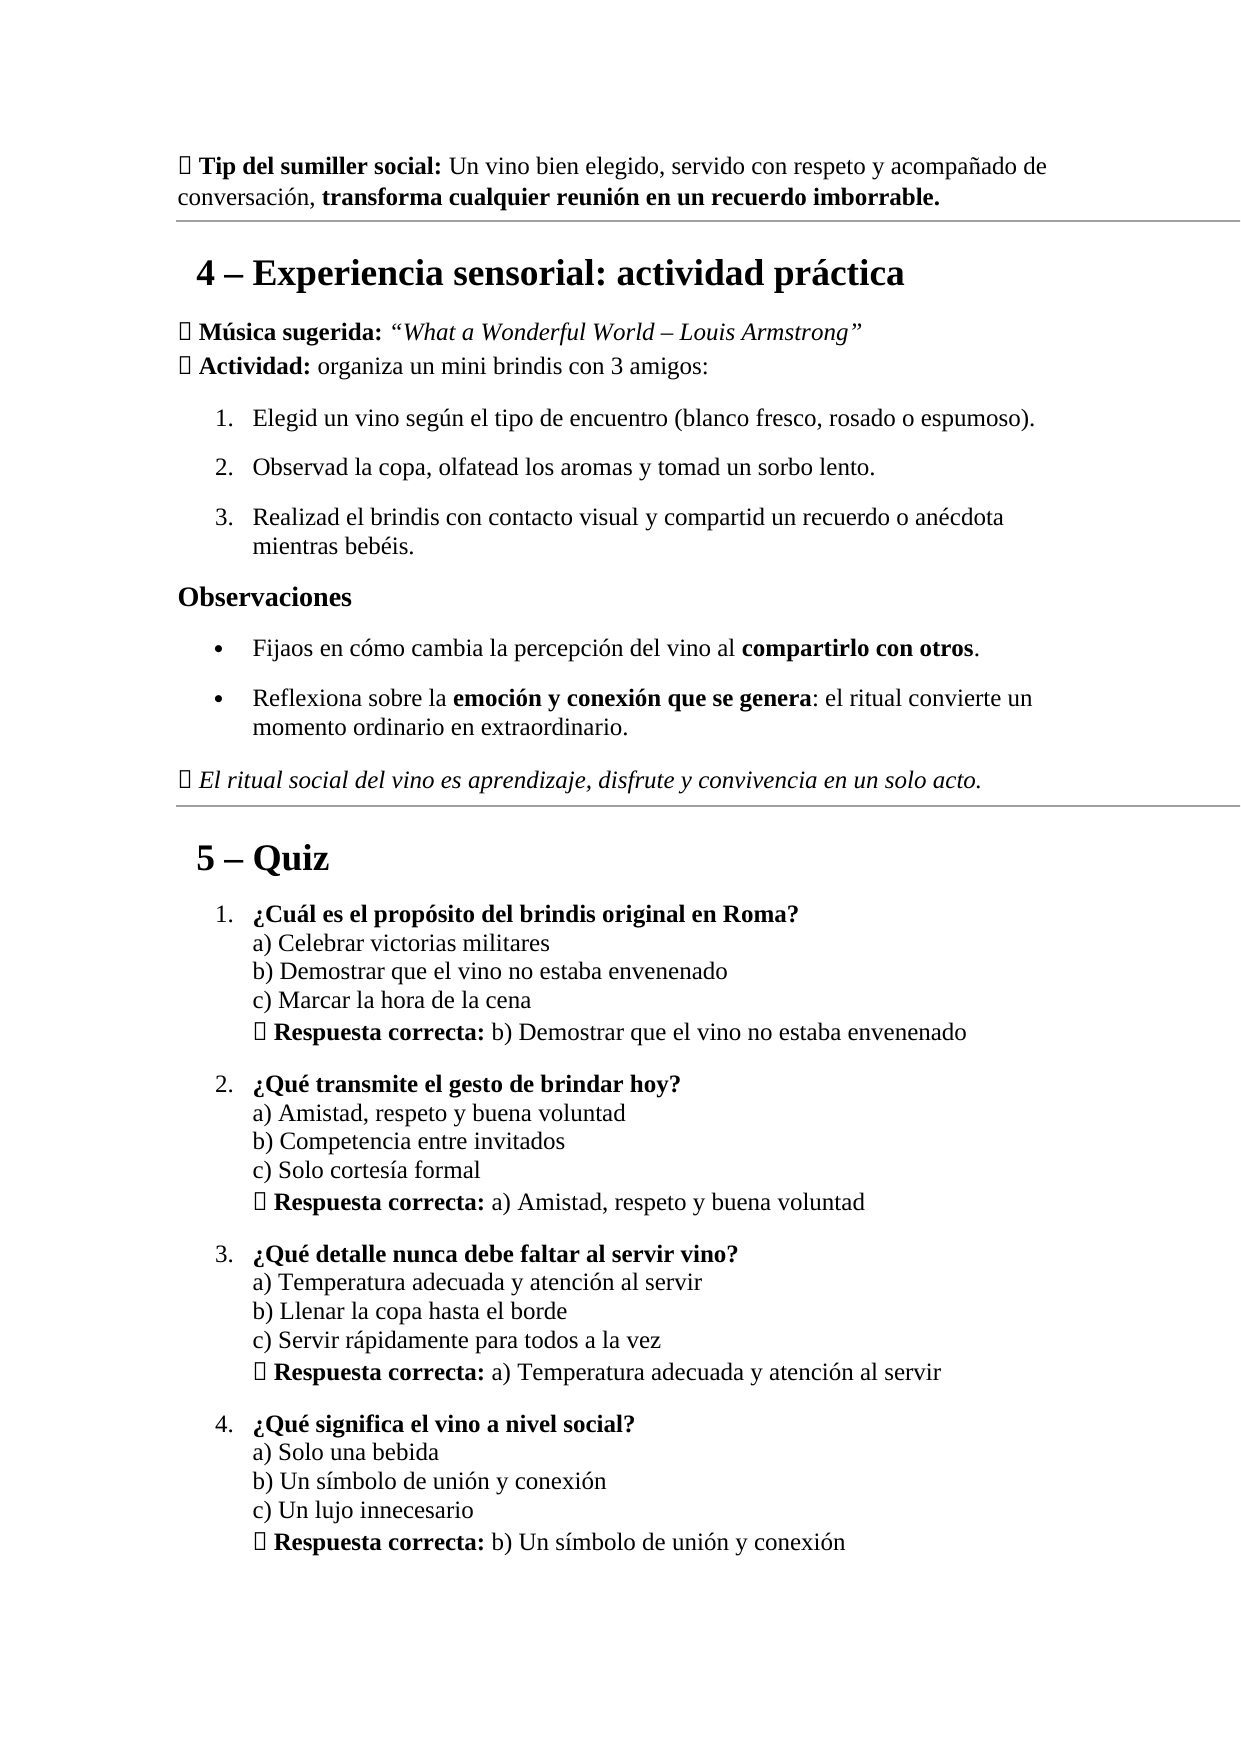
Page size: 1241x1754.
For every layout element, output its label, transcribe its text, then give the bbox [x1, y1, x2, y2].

text 🎶 Música sugerida: “What a Wonderful World – Louis Armstrong” 🍷 Actividad: organiza un mini brindis con 3 amigos: [177, 314, 1063, 382]
text 🌟 El ritual social del vino es aprendizaje, disfrute y convivencia en un solo acto. [177, 761, 1063, 796]
list Observad la copa, olfatead los aromas y tomad un sorbo lento. [215, 452, 1063, 481]
list Reflexiona sobre la emoción y conexión que se genera: el ritual convierte un momento ordinario en extraordinario. [215, 683, 1063, 741]
list ¿Qué transmite el gesto de brindar hoy? a) Amistad, respeto y buena voluntad b) Competencia entre invitados c) Solo cortesía formal ✅ Respuesta correcta: a) Amistad, respeto y buena voluntad [215, 1069, 1063, 1218]
subtitle Observaciones [177, 580, 1063, 613]
list ¿Qué detalle nunca debe faltar al servir vino? a) Temperatura adecuada y atención al servir b) Llenar la copa hasta el borde c) Servir rápidamente para todos a la vez ✅ Respuesta correcta: a) Temperatura adecuada y atención al servir [215, 1239, 1063, 1388]
subtitle 4 – Experiencia sensorial: actividad práctica [177, 250, 1063, 293]
subtitle 5 – Quiz [177, 835, 1063, 878]
list ¿Qué significa el vino a nivel social? a) Solo una bebida b) Un símbolo de unión y conexión c) Un lujo innecesario ✅ Respuesta correcta: b) Un símbolo de unión y conexión [215, 1409, 1063, 1558]
list Realizad el brindis con contacto visual y compartid un recuerdo o anécdota mientras bebéis. [215, 502, 1063, 559]
list ¿Cuál es el propósito del brindis original en Roma? a) Celebrar victorias militares b) Demostrar que el vino no estaba envenenado c) Marcar la hora de la cena ✅ Respuesta correcta: b) Demostrar que el vino no estaba envenenado [215, 899, 1063, 1048]
list Fijaos en cómo cambia la percepción del vino al compartirlo con otros. [215, 633, 1063, 662]
text 💡 Tip del sumiller social: Un vino bien elegido, servido con respeto y acompañado de conversación, transforma cualquier reunión en un recuerdo imborrable. [177, 148, 1063, 210]
list Elegid un vino según el tipo de encuentro (blanco fresco, rosado o espumoso). [215, 403, 1063, 432]
